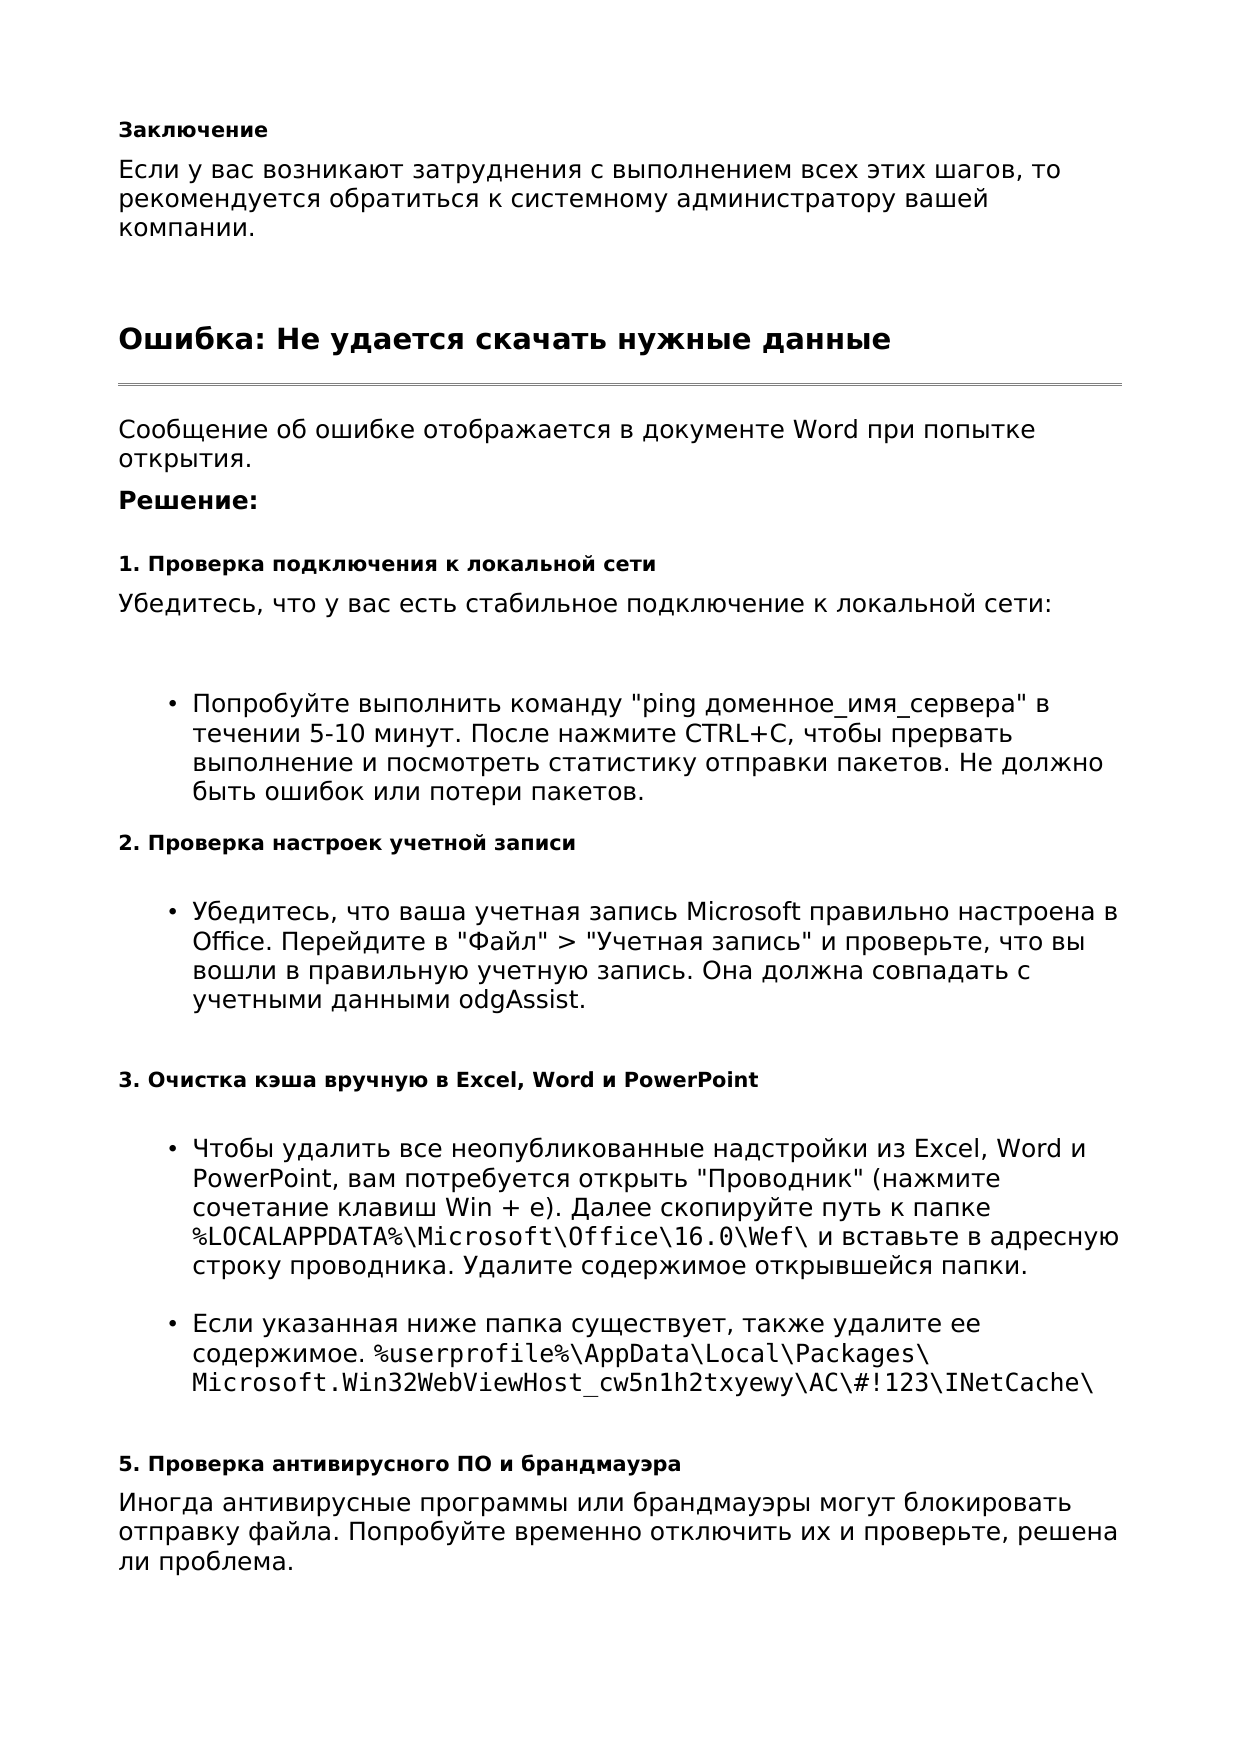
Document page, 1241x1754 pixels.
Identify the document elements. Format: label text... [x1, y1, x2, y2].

text Если у вас возникают затруднения с выполнением всех этих шагов, то рекомендуется обратиться к системному администратору вашей компании. [118, 155, 1122, 242]
text Решение: [118, 486, 1122, 515]
text Сообщение об ошибке отображается в документе Word при попытке открытия. [118, 415, 1122, 473]
text Иногда антивирусные программы или брандмауэры могут блокировать отправку файла. Попробуйте временно отключить их и проверьте, решена ли проблема. [118, 1488, 1122, 1576]
list Если указанная ниже папка существует, также удалите ее содержимое. %userprofile%\AppData\Local\Packages\Microsoft.Win32WebViewHost_cw5n1h2txyewy\AC\#!123\INetCache\ [177, 1309, 1122, 1397]
subtitle 3. Очистка кэша вручную в Excel, Word и PowerPoint [118, 1068, 1122, 1093]
list Попробуйте выполнить команду "ping доменное_имя_сервера" в течении 5-10 минут. ﻿После нажмите CTRL+C, чтобы прервать выполнение и посмотреть статистику отправки пакетов. Не должно быть ошибок или потери пакетов. [177, 689, 1122, 806]
subtitle 1. Проверка подключения к локальной сети [118, 552, 1122, 577]
subtitle Заключение [118, 118, 1122, 142]
subtitle 2. Проверка настроек учетной записи [118, 831, 1122, 856]
list Убедитесь, что ваша учетная запись Microsoft правильно настроена в Office. Перейдите в "Файл" > "Учетная запись" и проверьте, что вы вошли в правильную учетную запись. Она должна совпадать с учетными данными odgAssist. [177, 897, 1122, 1043]
text end [118, 255, 1122, 285]
subtitle 5. Проверка антивирусного ПО и брандмауэра [118, 1452, 1122, 1476]
subtitle Ошибка: Не удается скачать нужные данные [118, 322, 1122, 356]
list Чтобы удалить все неопубликованные надстройки из Excel, Word и PowerPoint, вам потребуется открыть "Проводник" (нажмите сочетание клавиш Win + e). Далее скопируйте путь к папке %LOCALAPPDATA%\Microsoft\Office\16.0\Wef\ и вставьте в адресную строку проводника. Удалите содержимое открывшейся папки. [177, 1134, 1122, 1309]
text Убедитесь, что у вас есть стабильное подключение к локальной сети: [118, 589, 1122, 648]
